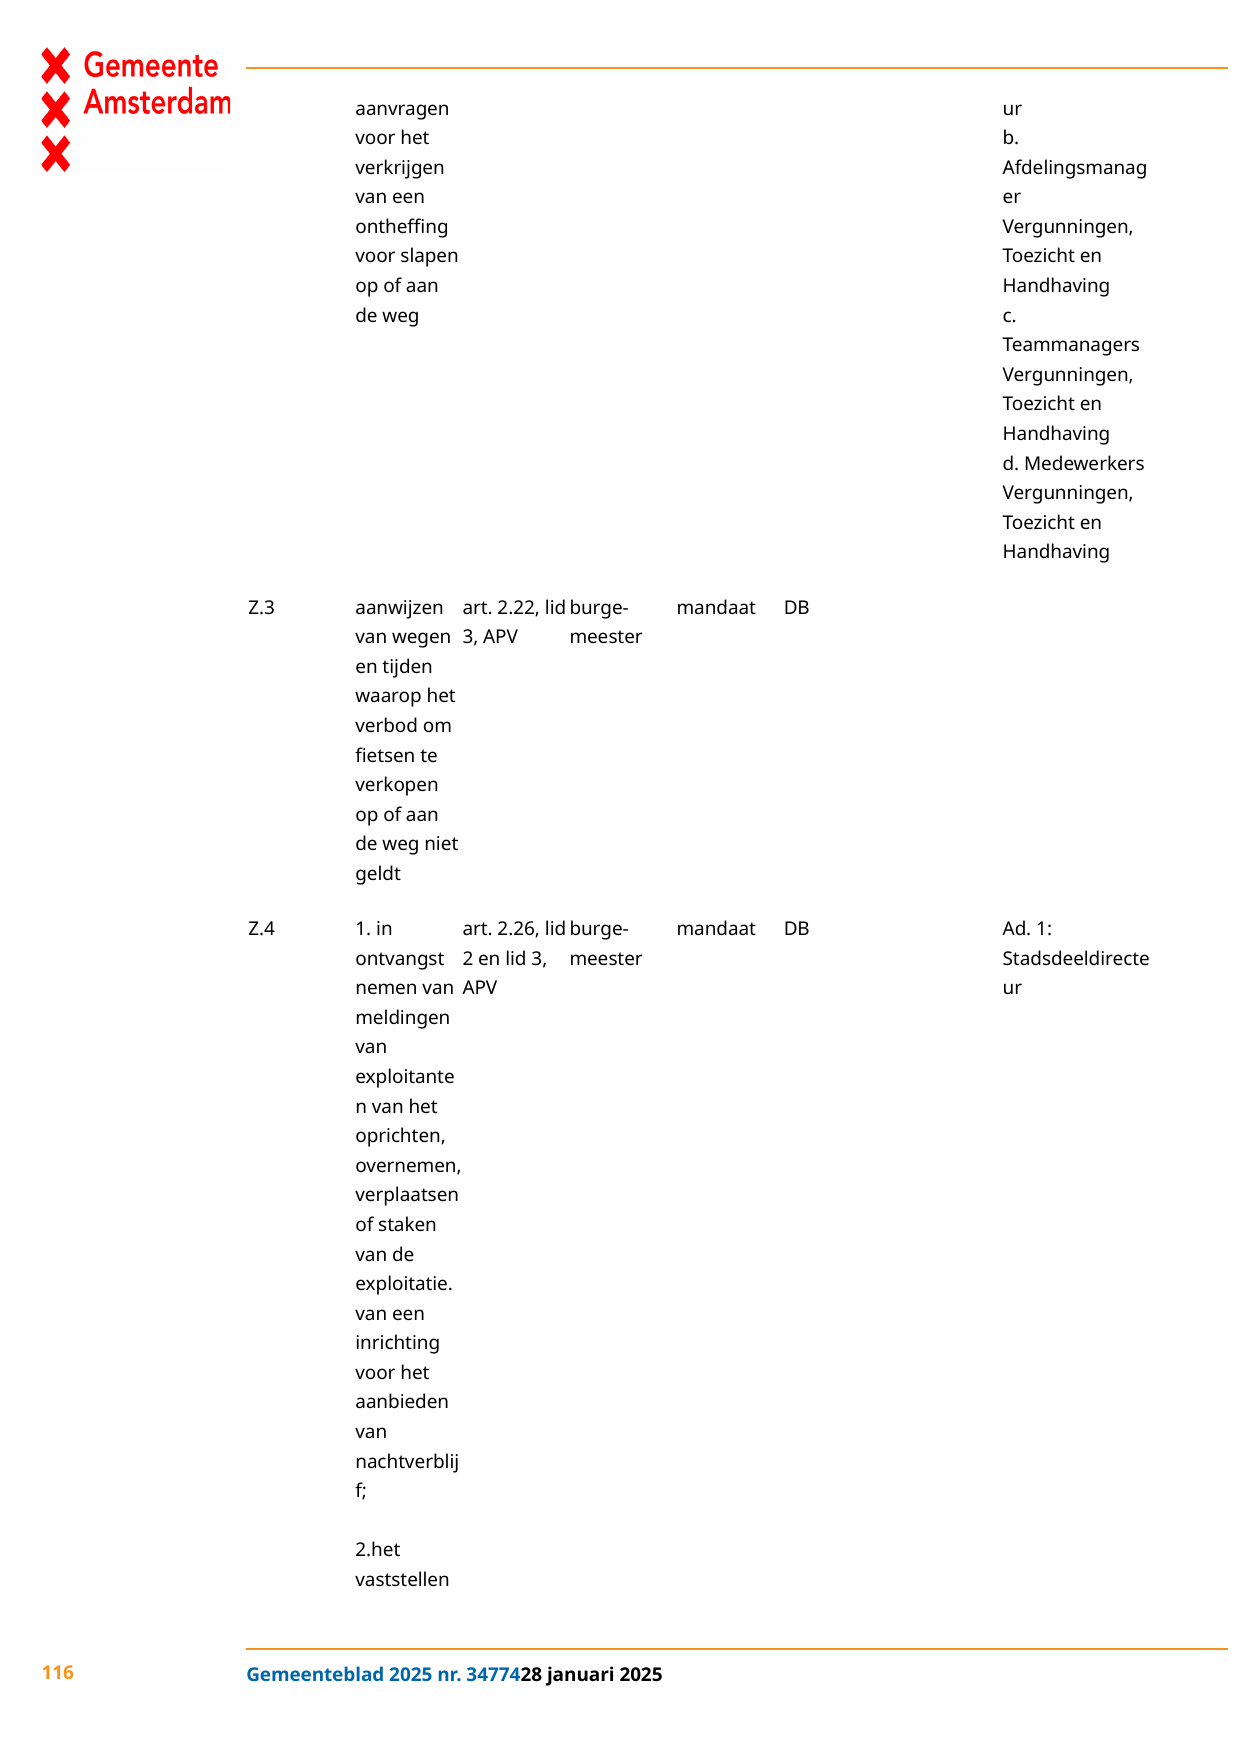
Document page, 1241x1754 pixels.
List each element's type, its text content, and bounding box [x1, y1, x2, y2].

table_cell aanvragen voor het verkrijgen van een ontheffing voor slapen op of aan de weg [355, 95, 462, 564]
table_cell [784, 95, 891, 564]
table_cell art. 2.22, lid 3, APV [462, 564, 569, 886]
table_cell 1. in ontvangst nemen van meldingen van exploitanten van het oprichten, overnemen, verplaatsen of staken van de exploitatie. van een inrichting voor het aanbieden van nachtverblijf; 2.het vaststellen [355, 886, 462, 1592]
table_cell mandaat [676, 886, 783, 1592]
picture [41, 47, 231, 172]
table_cell [676, 95, 783, 564]
table_cell Z.3 [248, 564, 355, 886]
table_cell [891, 564, 1002, 886]
table_cell burge-meester [569, 886, 676, 1592]
table_cell Z.4 [248, 886, 355, 1592]
table_cell [891, 95, 1002, 564]
table_cell aanwijzen van wegen en tijden waarop het verbod om fietsen te verkopen op of aan de weg niet geldt [355, 564, 462, 886]
table_cell burge-meester [569, 564, 676, 886]
table_cell [1003, 564, 1152, 886]
table_cell [248, 95, 355, 564]
table_cell Ad. 1: Stadsdeeldirecteur [1003, 886, 1152, 1592]
table_cell DB [784, 564, 891, 886]
table_cell ur b. Afdelingsmanager Vergunningen, Toezicht en Handhaving c. Teammanagers Vergunningen, Toezicht en Handhaving d. Medewerkers Vergunningen, Toezicht en Handhaving [1003, 95, 1152, 564]
table_cell DB [784, 886, 891, 1592]
table_cell mandaat [676, 564, 783, 886]
table_cell [462, 95, 569, 564]
table_cell [891, 886, 1002, 1592]
table_cell art. 2.26, lid 2 en lid 3, APV [462, 886, 569, 1592]
table_cell [569, 95, 676, 564]
